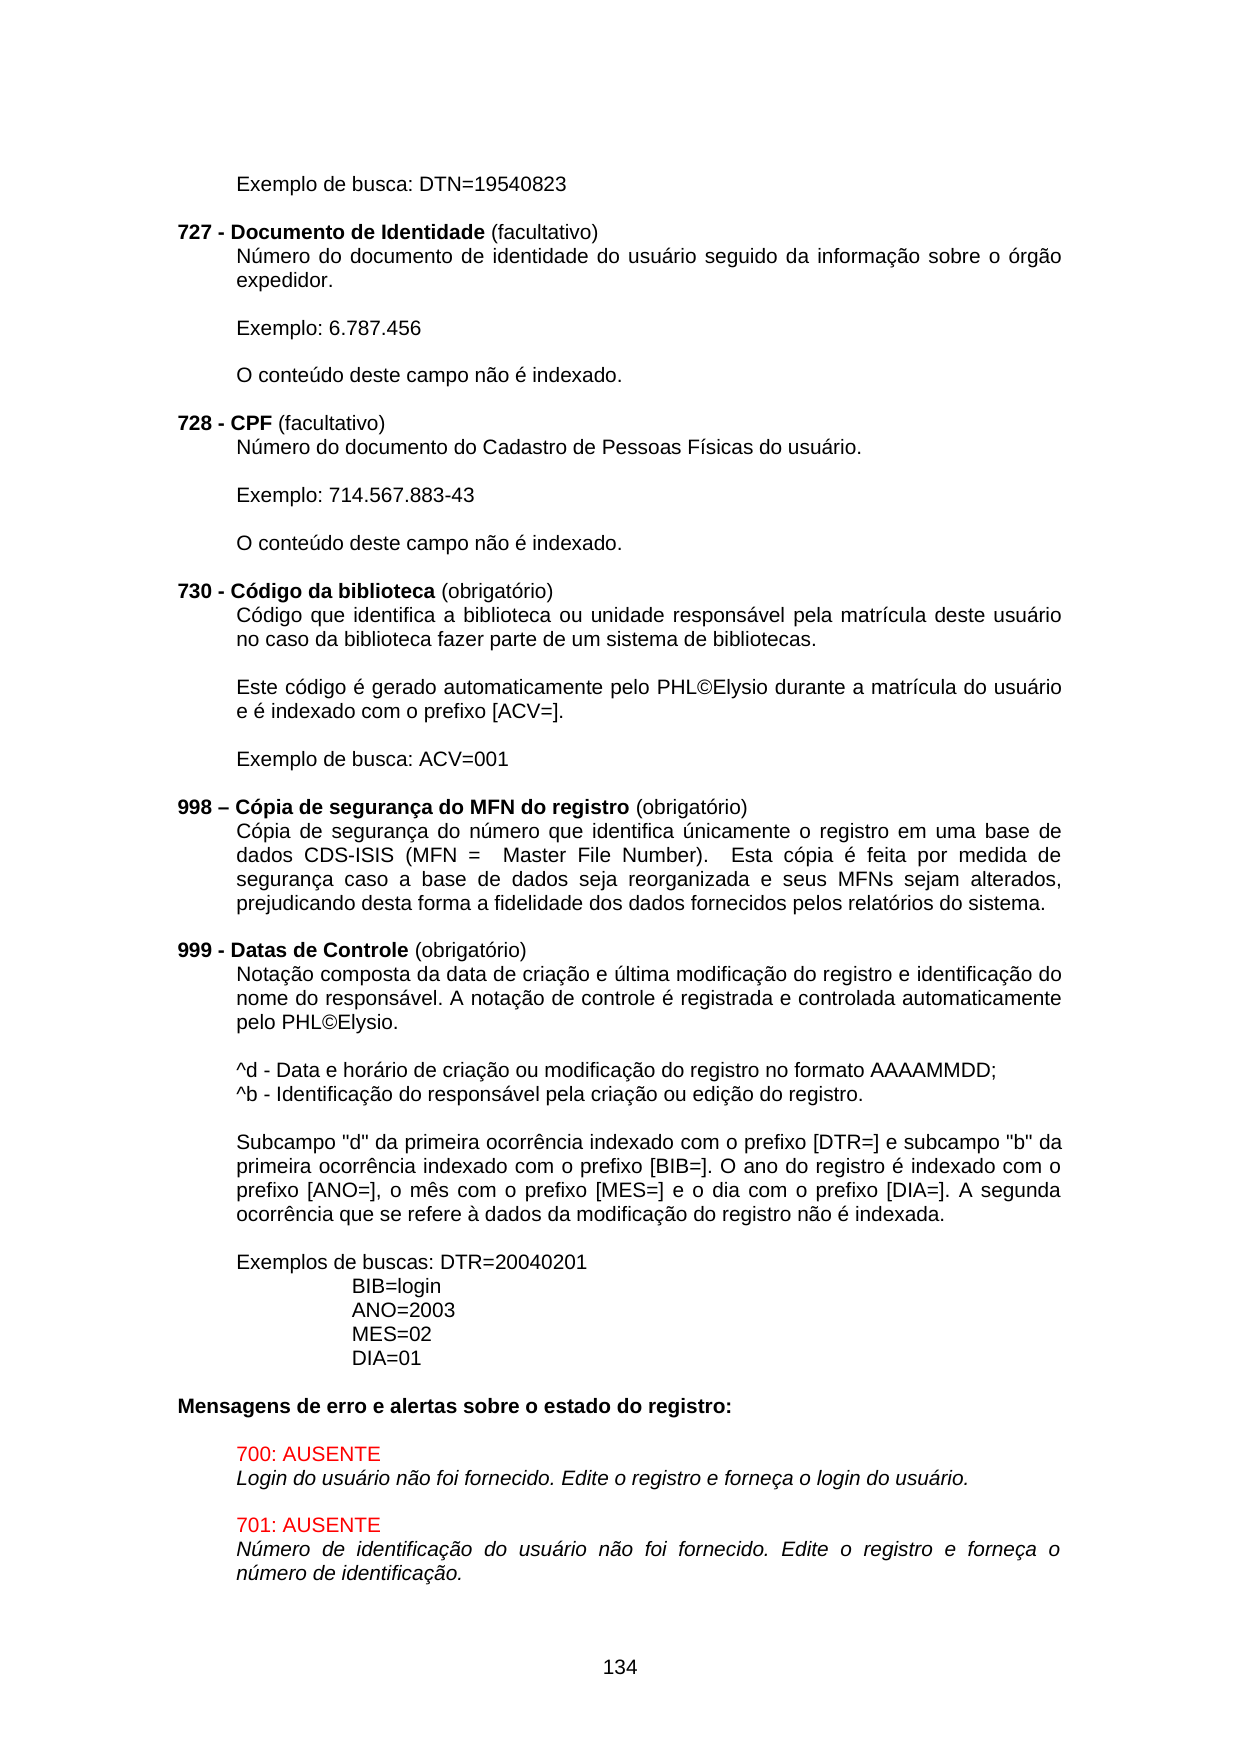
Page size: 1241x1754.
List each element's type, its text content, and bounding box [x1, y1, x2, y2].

text 728 - CPF (facultativo) [177, 411, 1063, 435]
text Este código é gerado automaticamente pelo PHL©Elysio durante a matrícula do usuário e é indexado com o prefixo [ACV=]. [236, 675, 1063, 723]
text Exemplo de busca: DTN=19540823 [236, 172, 1063, 196]
text BIB=login [236, 1274, 1063, 1298]
text Subcampo "d" da primeira ocorrência indexado com o prefixo [DTR=] e subcampo "b" da primeira ocorrência indexado com o prefixo [BIB=]. O ano do registro é indexado com o prefixo [ANO=], o mês com o prefixo [MES=] e o dia com o prefixo [DIA=]. A segunda ocorrência que se refere à dados da modificação do registro não é indexada. [236, 1130, 1063, 1226]
text 727 - Documento de Identidade (facultativo) [177, 219, 1063, 243]
text Exemplos de buscas: DTR=20040201 [236, 1250, 1063, 1274]
text 700: AUSENTE [236, 1441, 1063, 1465]
text Número de identificação do usuário não foi fornecido. Edite o registro e forneça o número de identificação. [236, 1537, 1063, 1585]
text 999 - Datas de Controle (obrigatório) [177, 938, 1063, 962]
text Mensagens de erro e alertas sobre o estado do registro: [177, 1393, 1063, 1417]
text Código que identifica a biblioteca ou unidade responsável pela matrícula deste usuário no caso da biblioteca fazer parte de um sistema de bibliotecas. [236, 603, 1063, 651]
text 998 – Cópia de segurança do MFN do registro (obrigatório) [177, 794, 1063, 818]
text ^b - Identificação do responsável pela criação ou edição do registro. [236, 1082, 1063, 1106]
text Número do documento de identidade do usuário seguido da informação sobre o órgão expedidor. [236, 243, 1063, 291]
text Exemplo de busca: ACV=001 [236, 747, 1063, 771]
text ^d - Data e horário de criação ou modificação do registro no formato AAAAMMDD; [236, 1058, 1063, 1082]
text Exemplo: 714.567.883-43 [236, 483, 1063, 507]
text MES=02 [236, 1322, 1063, 1346]
text 730 - Código da biblioteca (obrigatório) [177, 579, 1063, 603]
text Cópia de segurança do número que identifica únicamente o registro em uma base de dados CDS-ISIS (MFN = Master File Number). Esta cópia é feita por medida de segurança caso a base de dados seja reorganizada e seus MFNs sejam alterados, prejudicando desta forma a fidelidade dos dados fornecidos pelos relatórios do sistema. [236, 818, 1063, 914]
text Número do documento do Cadastro de Pessoas Físicas do usuário. [236, 435, 1063, 459]
text DIA=01 [236, 1346, 1063, 1369]
text O conteúdo deste campo não é indexado. [236, 531, 1063, 555]
text Notação composta da data de criação e última modificação do registro e identificação do nome do responsável. A notação de controle é registrada e controlada automaticamente pelo PHL©Elysio. [236, 962, 1063, 1034]
text O conteúdo deste campo não é indexado. [236, 363, 1063, 387]
text ANO=2003 [236, 1298, 1063, 1322]
text 701: AUSENTE [236, 1513, 1063, 1537]
text Exemplo: 6.787.456 [236, 315, 1063, 339]
text Login do usuário não foi fornecido. Edite o registro e forneça o login do usuário. [236, 1465, 1063, 1489]
